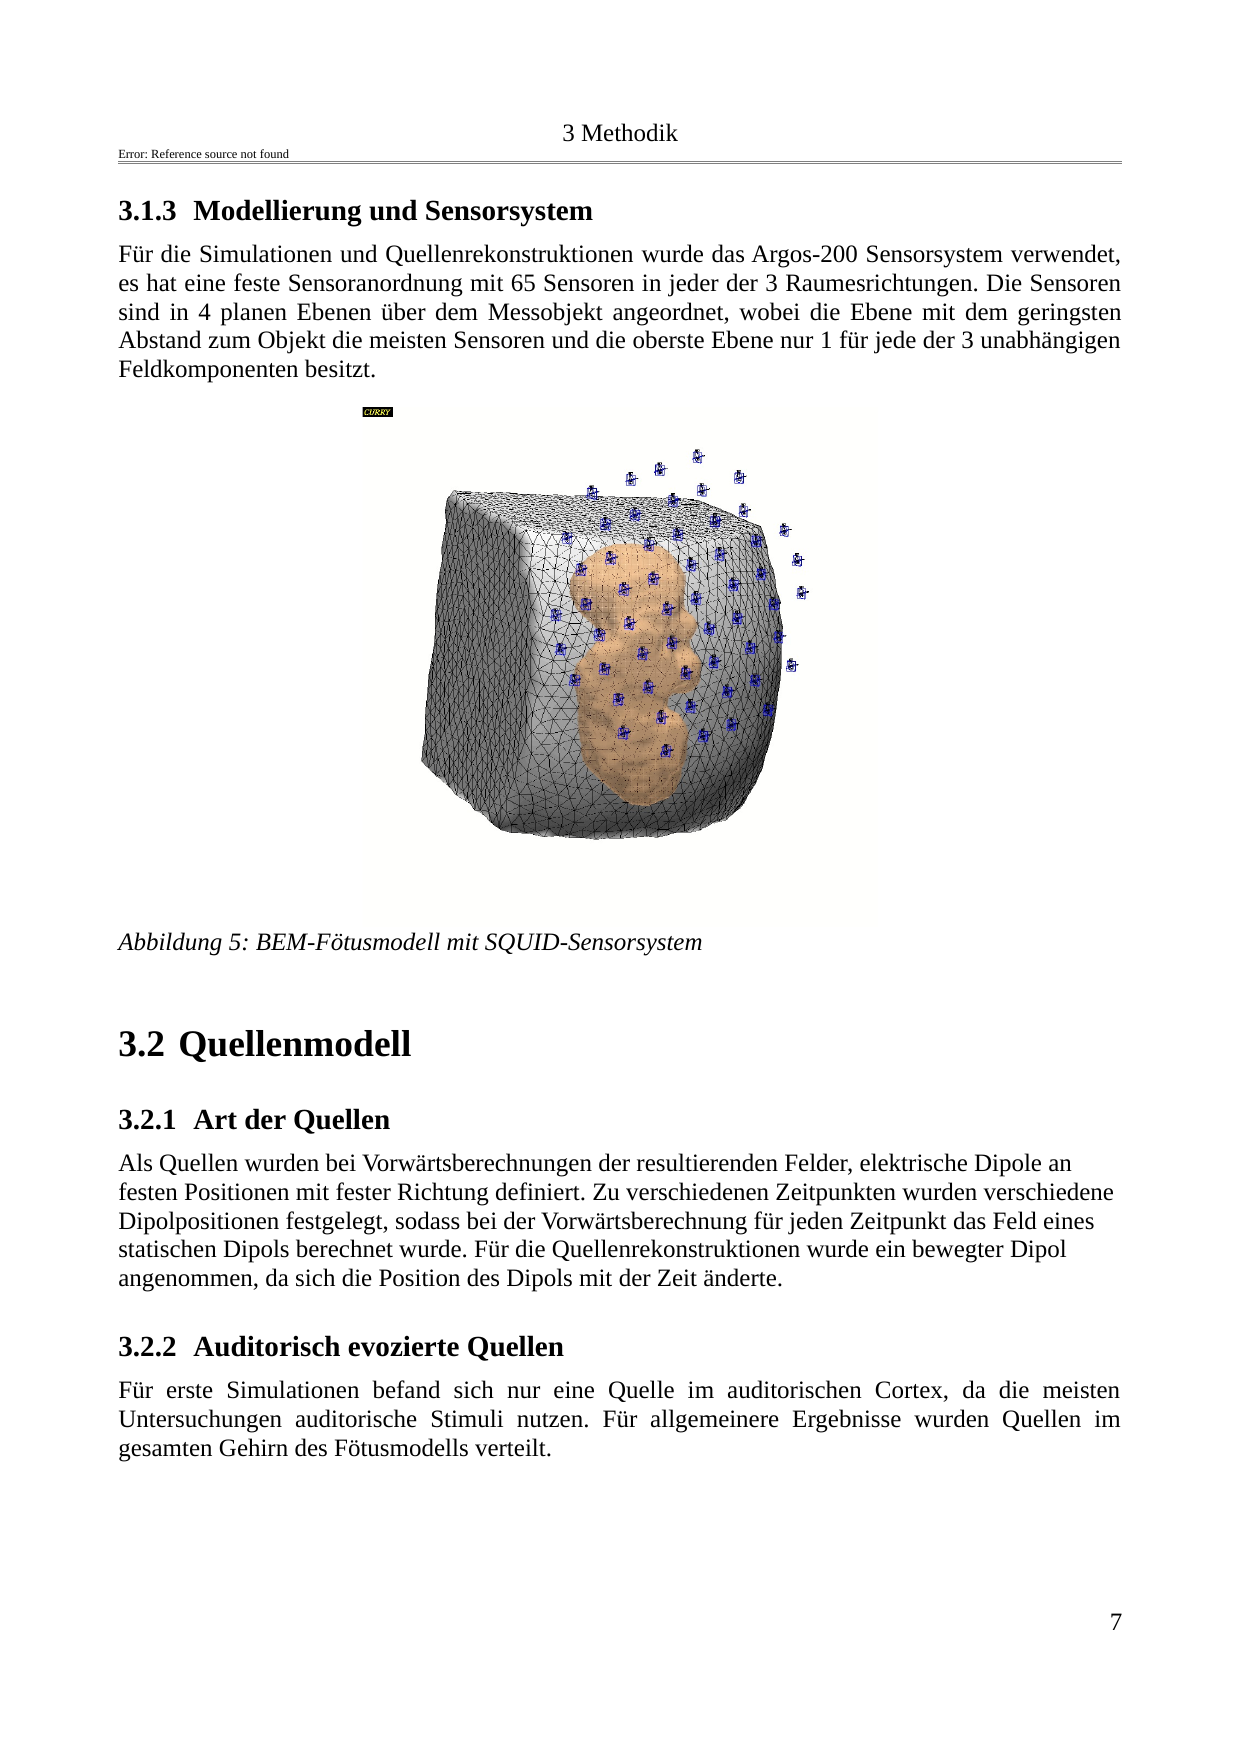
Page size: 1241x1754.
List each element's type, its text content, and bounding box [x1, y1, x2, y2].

subtitle Auditorisch evozierte Quellen [118, 1329, 1122, 1363]
subtitle Modellierung und Sensorsystem [118, 193, 1122, 227]
text Abbildung 5: BEM-Fötusmodell mit SQUID-Sensorsystem [118, 408, 1122, 955]
text Für erste Simulationen befand sich nur eine Quelle im auditorischen Cortex, da die meisten Untersuchungen auditorische Stimuli nutzen. Für allgemeinere Ergebnisse wurden Quellen im gesamten Gehirn des Fötusmodells verteilt. [118, 1376, 1122, 1462]
subtitle Art der Quellen [118, 1102, 1122, 1136]
text Als Quellen wurden bei Vorwärtsberechnungen der resultierenden Felder, elektrische Dipole an festen Positionen mit fester Richtung definiert. Zu verschiedenen Zeitpunkten wurden verschiedene Dipolpositionen festgelegt, sodass bei der Vorwärtsberechnung für jeden Zeitpunkt das Feld eines statischen Dipols berechnet wurde. Für die Quellenrekonstruktionen wurde ein bewegter Dipol angenommen, da sich die Position des Dipols mit der Zeit änderte. [118, 1148, 1122, 1292]
subtitle Quellenmodell [118, 1022, 1122, 1065]
text Für die Simulationen und Quellenrekonstruktionen wurde das Argos-200 Sensorsystem verwendet, es hat eine feste Sensoranordnung mit 65 Sensoren in jeder der 3 Raumesrichtungen. Die Sensoren sind in 4 planen Ebenen über dem Messobjekt angeordnet, wobei die Ebene mit dem geringsten Abstand zum Objekt die meisten Sensoren und die oberste Ebene nur 1 für jede der 3 unabhängigen Feldkomponenten besitzt. [118, 239, 1122, 383]
